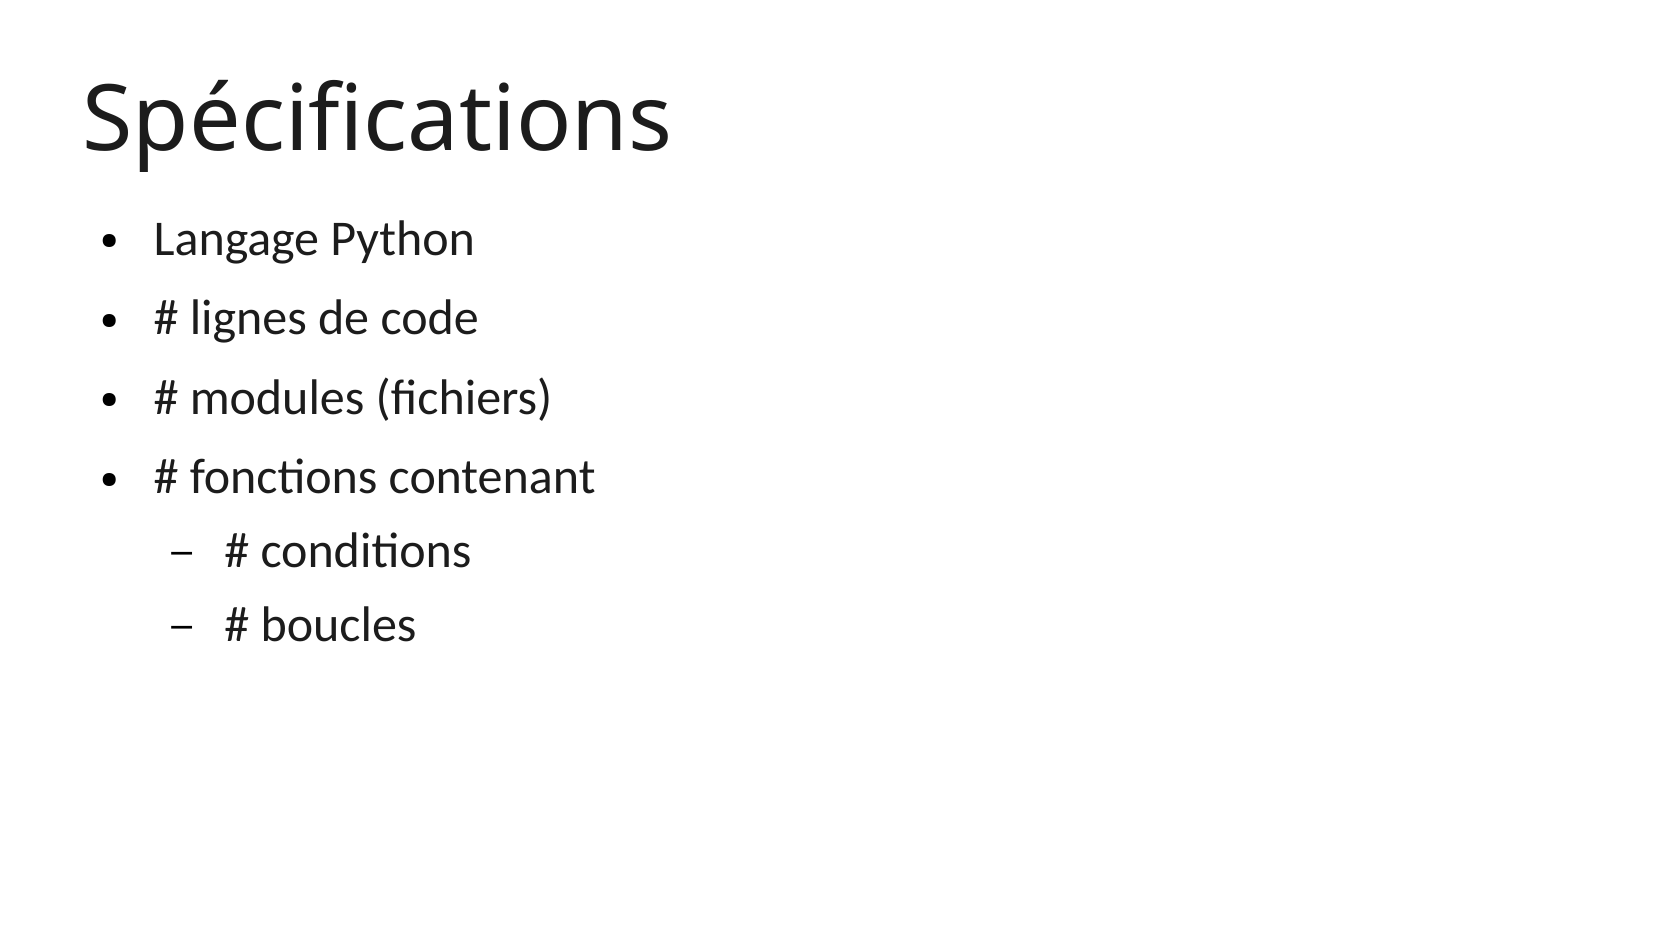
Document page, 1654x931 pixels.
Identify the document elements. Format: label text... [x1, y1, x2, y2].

title Spécifications [82, 37, 1571, 193]
list Langage Python # lignes de code # modules (fichiers) # fonctions contenant # conditions # boucles [82, 217, 1571, 758]
